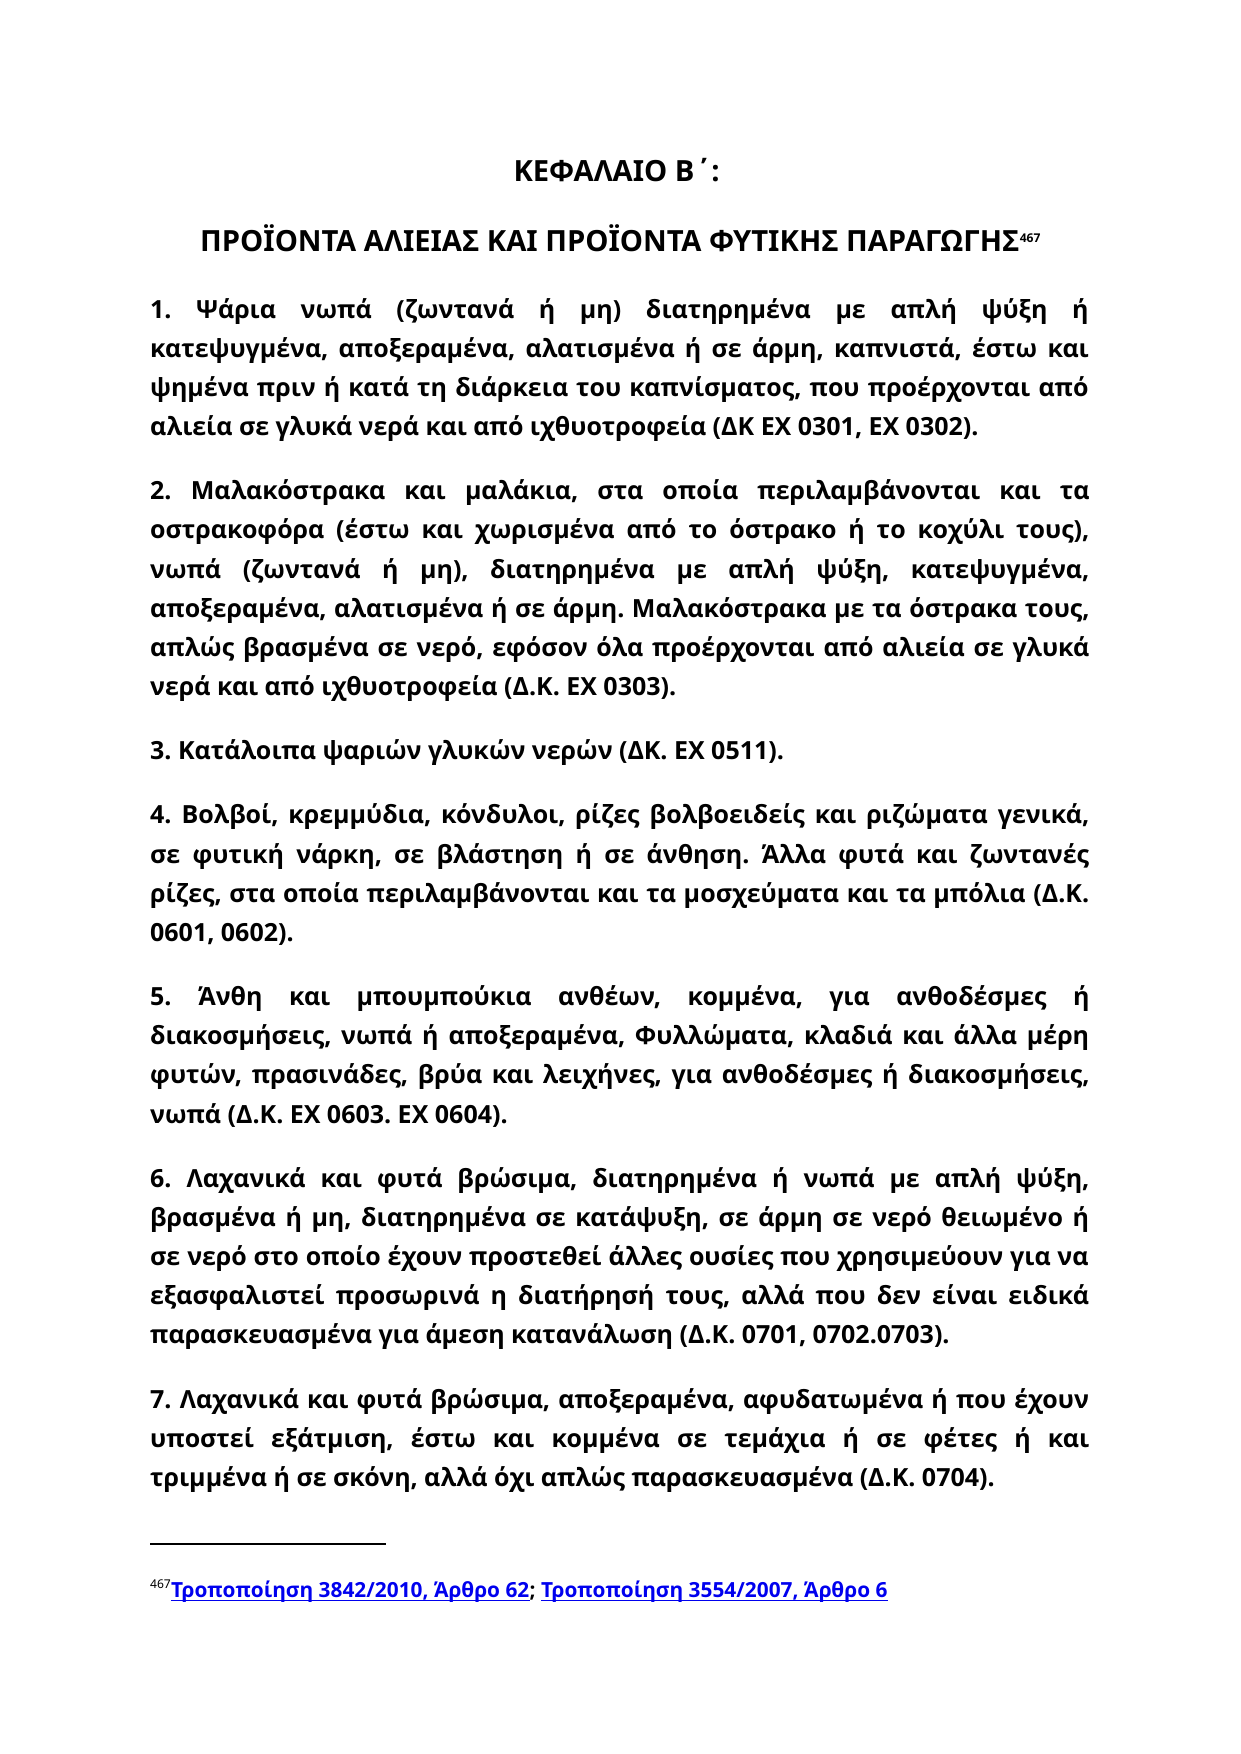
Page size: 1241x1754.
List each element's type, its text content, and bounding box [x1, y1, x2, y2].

subtitle ΠΡΟΪΟΝΤΑ ΑΛΙΕΙΑΣ ΚΑΙ ΠΡΟΪΟΝΤΑ ΦΥΤΙΚΗΣ ΠΑΡΑΓΩΓΗΣ [150, 221, 1090, 260]
subtitle ΚΕΦΑΛΑΙΟ Β΄: [150, 150, 1090, 190]
text 1. Ψάρια νωπά (ζωντανά ή μη) διατηρημένα με απλή ψύξη ή κατεψυγμένα, αποξεραμένα, αλατισμένα ή σε άρμη, καπνιστά, έστω και ψημένα πριν ή κατά τη διάρκεια του καπνίσματος, που προέρχονται από αλιεία σε γλυκά νερά και από ιχθυοτροφεία (ΔΚ ΕΧ 0301, ΕΧ 0302). [150, 291, 1090, 443]
text 4. Βολβοί, κρεμμύδια, κόνδυλοι, ρίζες βολβοειδείς και ριζώματα γενικά, σε φυτική νάρκη, σε βλάστηση ή σε άνθηση. Άλλα φυτά και ζωντανές ρίζες, στα οποία περιλαμβάνονται και τα μοσχεύματα και τα μπόλια (Δ.Κ. 0601, 0602). [150, 797, 1090, 949]
text 7. Λαχανικά και φυτά βρώσιμα, αποξεραμένα, αφυδατωμένα ή που έχουν υποστεί εξάτμιση, έστω και κομμένα σε τεμάχια ή σε φέτες ή και τριμμένα ή σε σκόνη, αλλά όχι απλώς παρασκευασμένα (Δ.Κ. 0704). [150, 1381, 1090, 1494]
text 6. Λαχανικά και φυτά βρώσιμα, διατηρημένα ή νωπά με απλή ψύξη, βρασμένα ή μη, διατηρημένα σε κατάψυξη, σε άρμη σε νερό θειωμένο ή σε νερό στο οποίο έχουν προστεθεί άλλες ουσίες που χρησιμεύουν για να εξασφαλιστεί προσωρινά η διατήρησή τους, αλλά που δεν είναι ειδικά παρασκευασμένα για άμεση κατανάλωση (Δ.Κ. 0701, 0702.0703). [150, 1160, 1090, 1351]
text 3. Κατάλοιπα ψαριών γλυκών νερών (ΔΚ. ΕΧ 0511). [150, 733, 1090, 767]
text 2. Μαλακόστρακα και μαλάκια, στα οποία περιλαμβάνονται και τα οστρακοφόρα (έστω και χωρισμένα από το όστρακο ή το κοχύλι τους), νωπά (ζωντανά ή μη), διατηρημένα με απλή ψύξη, κατεψυγμένα, αποξεραμένα, αλατισμένα ή σε άρμη. Μαλακόστρακα με τα όστρακα τους, απλώς βρασμένα σε νερό, εφόσον όλα προέρχονται από αλιεία σε γλυκά νερά και από ιχθυοτροφεία (Δ.Κ. ΕΧ 0303). [150, 473, 1090, 703]
text Τροποποίηση 3842/2010, Άρθρο 62; Τροποποίηση 3554/2007, Άρθρο 6 [150, 1576, 1090, 1604]
text 5. Άνθη και μπουμπούκια ανθέων, κομμένα, για ανθοδέσμες ή διακοσμήσεις, νωπά ή αποξεραμένα, Φυλλώματα, κλαδιά και άλλα μέρη φυτών, πρασινάδες, βρύα και λειχήνες, για ανθοδέσμες ή διακοσμήσεις, νωπά (Δ.Κ. ΕΧ 0603. ΕΧ 0604). [150, 979, 1090, 1130]
